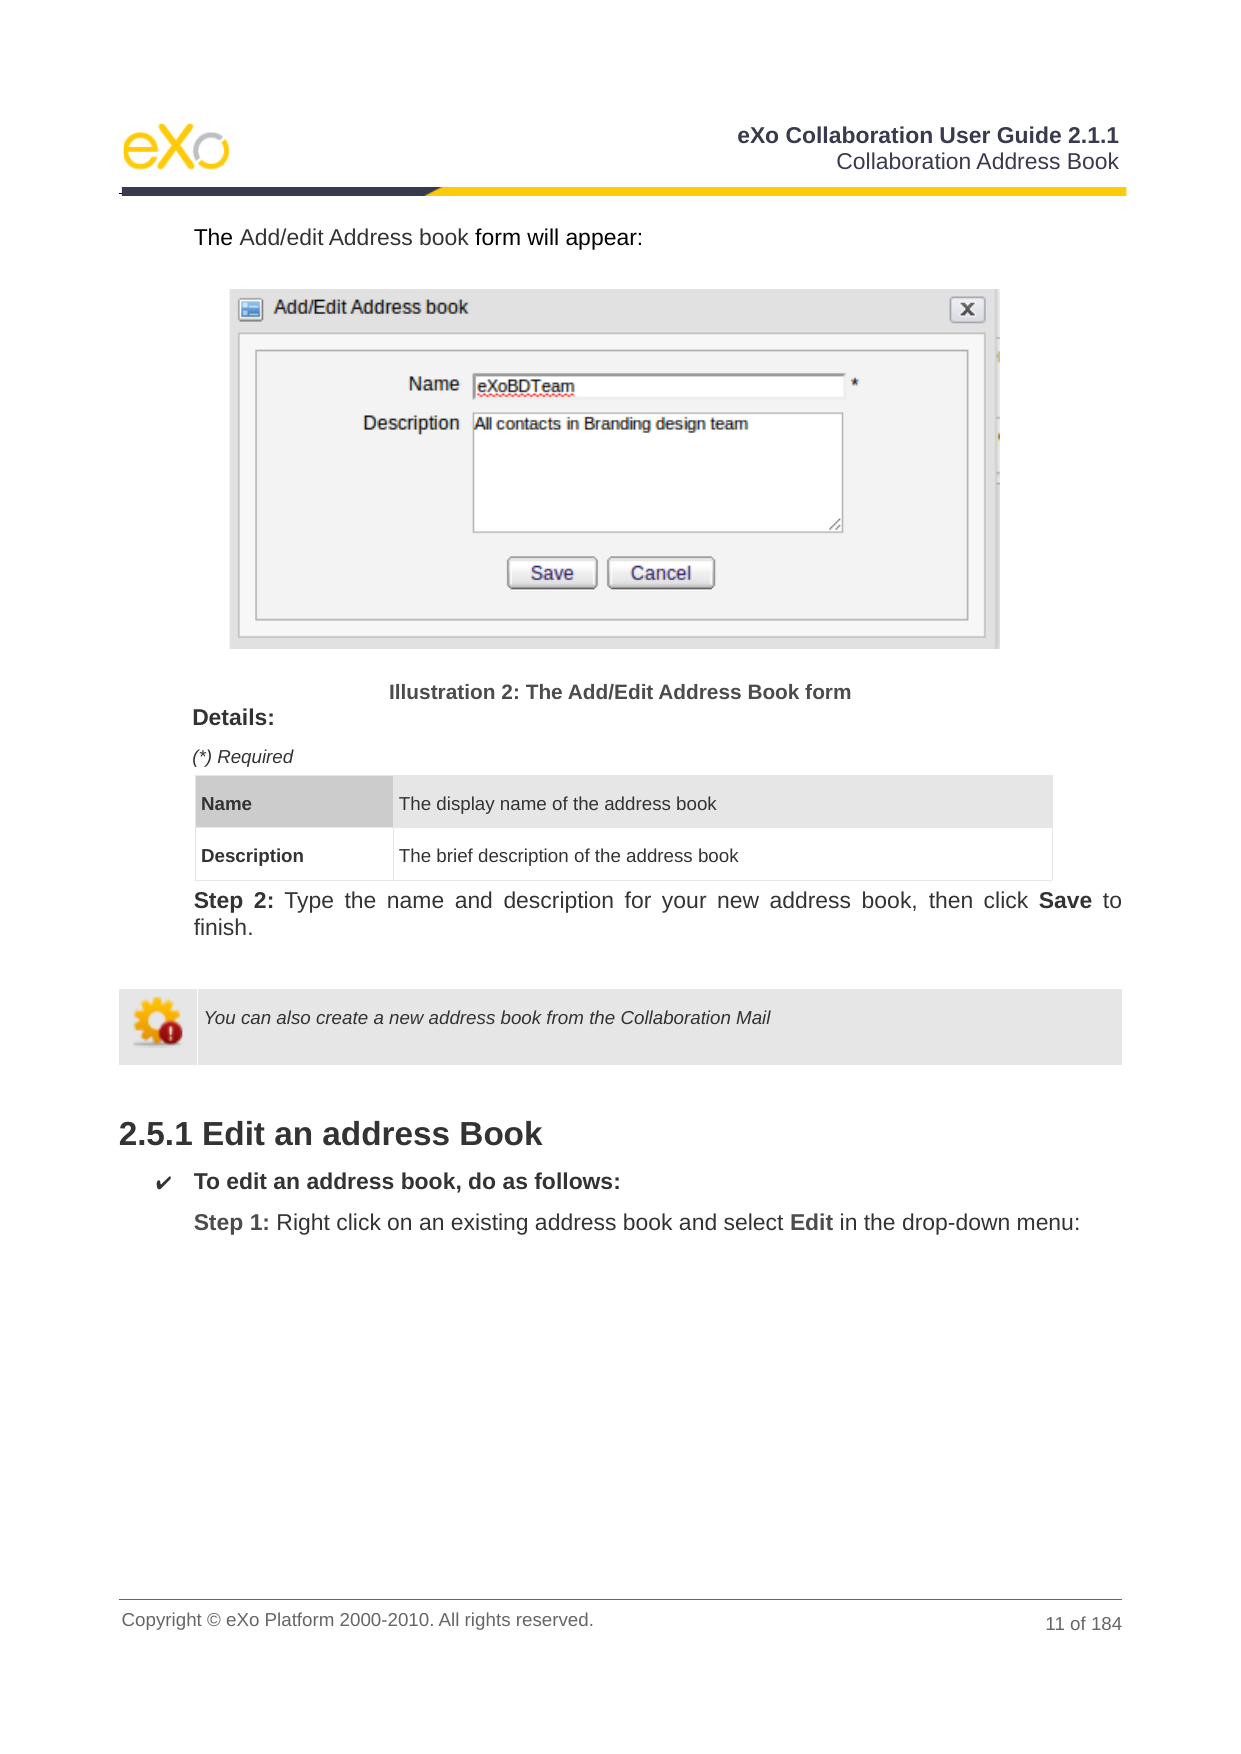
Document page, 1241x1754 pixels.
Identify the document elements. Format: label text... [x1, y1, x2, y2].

table_header [119, 989, 197, 1065]
list Illustration 2: The Add/Edit Address Book form [229, 649, 1011, 704]
list (*) Required [154, 745, 1122, 767]
picture [229, 289, 1000, 649]
table_header The display name of the address book [394, 776, 1052, 827]
table_cell The brief description of the address book [394, 828, 1052, 880]
list Step 1: Right click on an existing address book and select Edit in the drop-down menu: [156, 1209, 1122, 1235]
picture [132, 997, 183, 1048]
table_header Name [196, 776, 393, 827]
table_cell Description [196, 828, 393, 880]
table_header You can also create a new address book from the Collaboration Mail [198, 989, 1122, 1065]
list [229, 283, 1011, 358]
picture [123, 123, 230, 170]
picture [121, 187, 1127, 196]
list Step 2: Type the name and description for your new address book, then click Save to finish. [156, 887, 1122, 940]
list The Add/edit Address book form will appear: [156, 223, 1122, 250]
list To edit an address book, do as follows: [156, 1168, 1122, 1194]
subtitle Edit an address Book [118, 1114, 1122, 1153]
list Details: [154, 272, 1122, 730]
